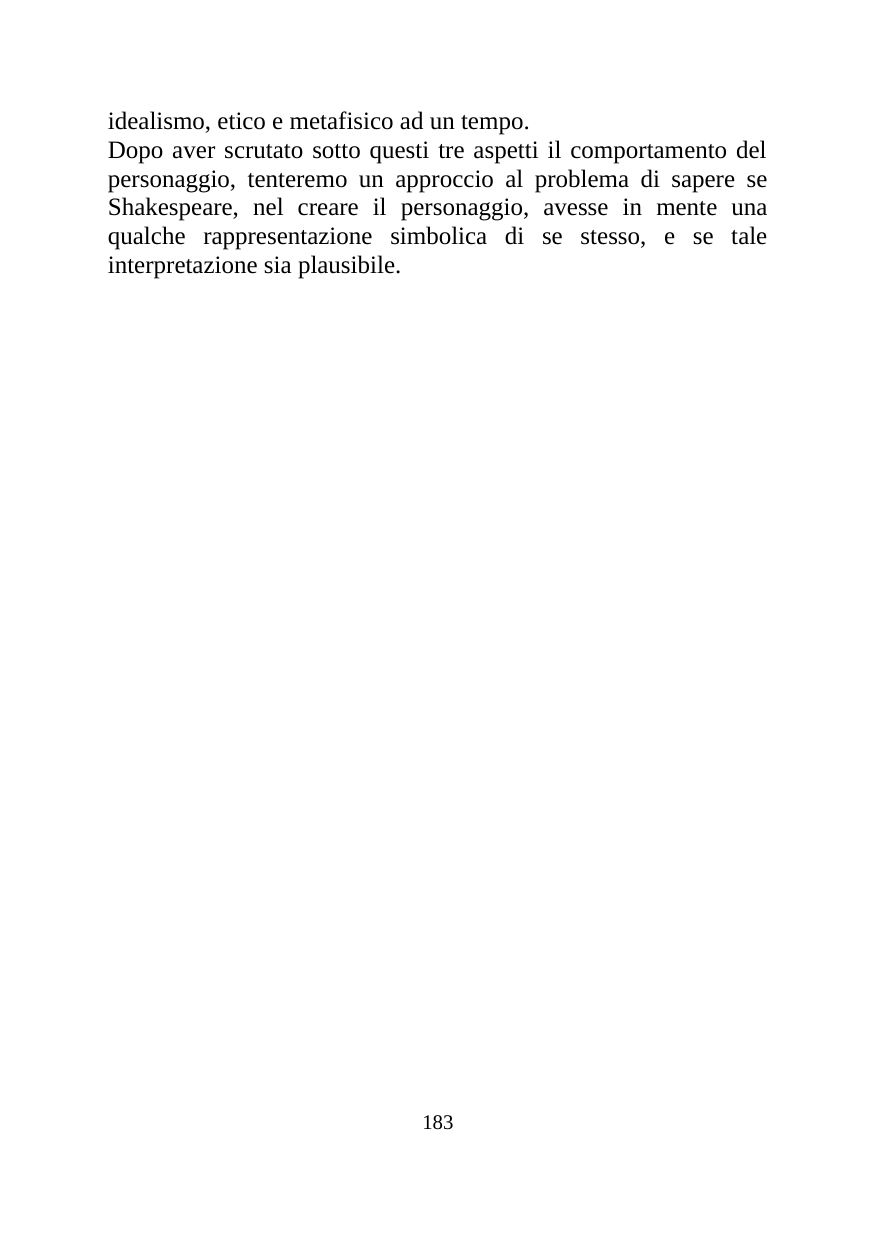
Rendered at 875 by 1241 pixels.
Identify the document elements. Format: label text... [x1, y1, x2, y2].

text idealismo, etico e metafisico ad un tempo. [108, 106, 768, 135]
text Dopo aver scrutato sotto questi tre aspetti il comportamento del personaggio, tenteremo un approccio al problema di sapere se Shakespeare, nel creare il personaggio, avesse in mente una qualche rappresentazione simbolica di se stesso, e se tale interpretazione sia plausibile. [108, 135, 768, 279]
